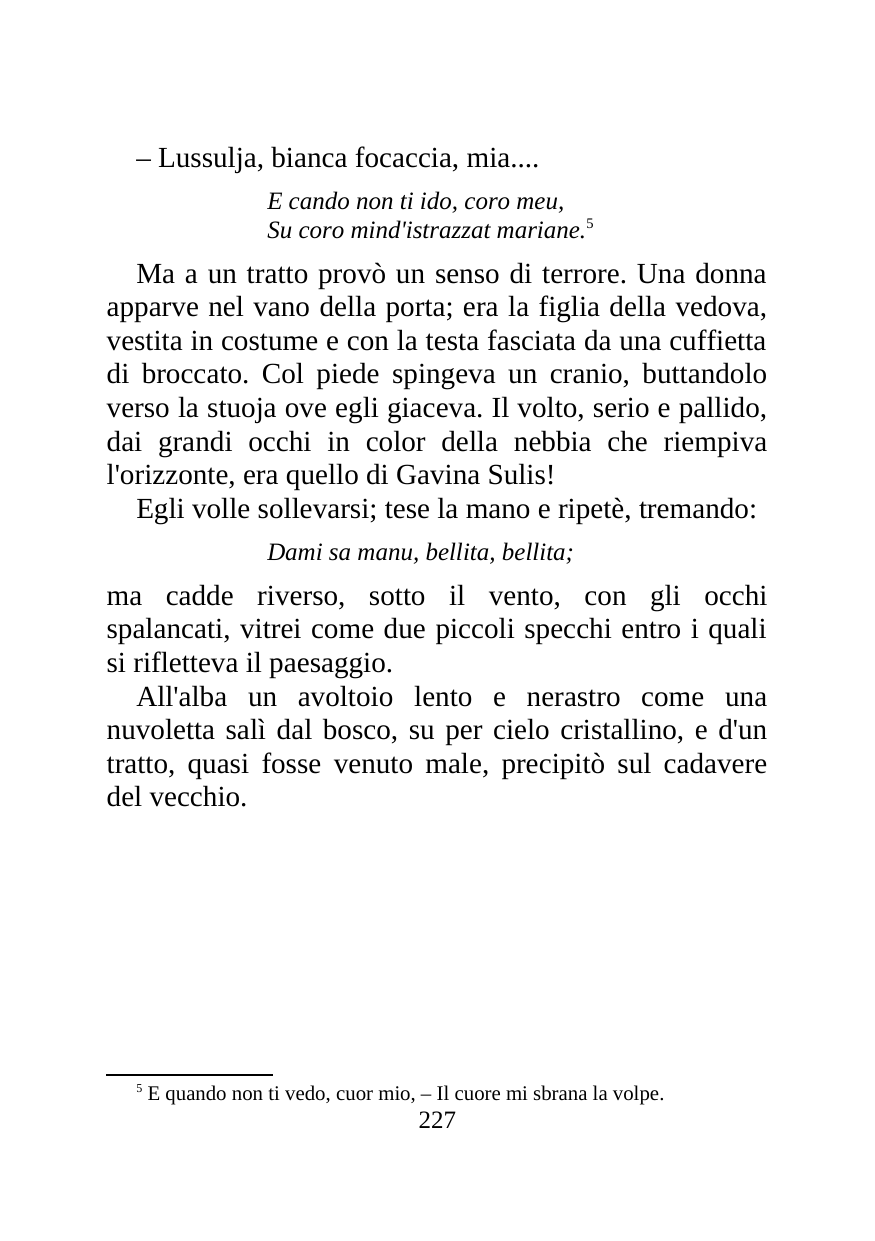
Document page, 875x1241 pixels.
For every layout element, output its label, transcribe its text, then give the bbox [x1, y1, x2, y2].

text All'alba un avoltoio lento e nerastro come una nuvoletta salì dal bosco, su per cielo cristallino, e d'un tratto, quasi fosse venuto male, precipitò sul cadavere del vecchio. [106, 679, 768, 813]
text – Lussulja, bianca focaccia, mia.... [106, 140, 768, 173]
text Ma a un tratto provò un senso di terrore. Una donna apparve nel vano della porta; era la figlia della vedova, vestita in costume e con la testa fasciata da una cuffietta di broccato. Col piede spingeva un cranio, buttandolo verso la stuoja ove egli giaceva. Il volto, serio e pallido, dai grandi occhi in color della nebbia che riempiva l'orizzonte, era quello di Gavina Sulis! [106, 256, 768, 491]
text Dami sa manu, bellita, bellita; [267, 537, 768, 566]
text E cando non ti ido, coro meu, Su coro mind'istrazzat mariane. [267, 186, 768, 243]
text E quando non ti vedo, cuor mio, – Il cuore mi sbrana la volpe. [106, 1081, 768, 1105]
text Egli volle sollevarsi; tese la mano e ripetè, tremando: [106, 491, 768, 524]
text ma cadde riverso, sotto il vento, con gli occhi spalancati, vitrei come due piccoli specchi entro i quali si rifletteva il paesaggio. [106, 578, 768, 679]
